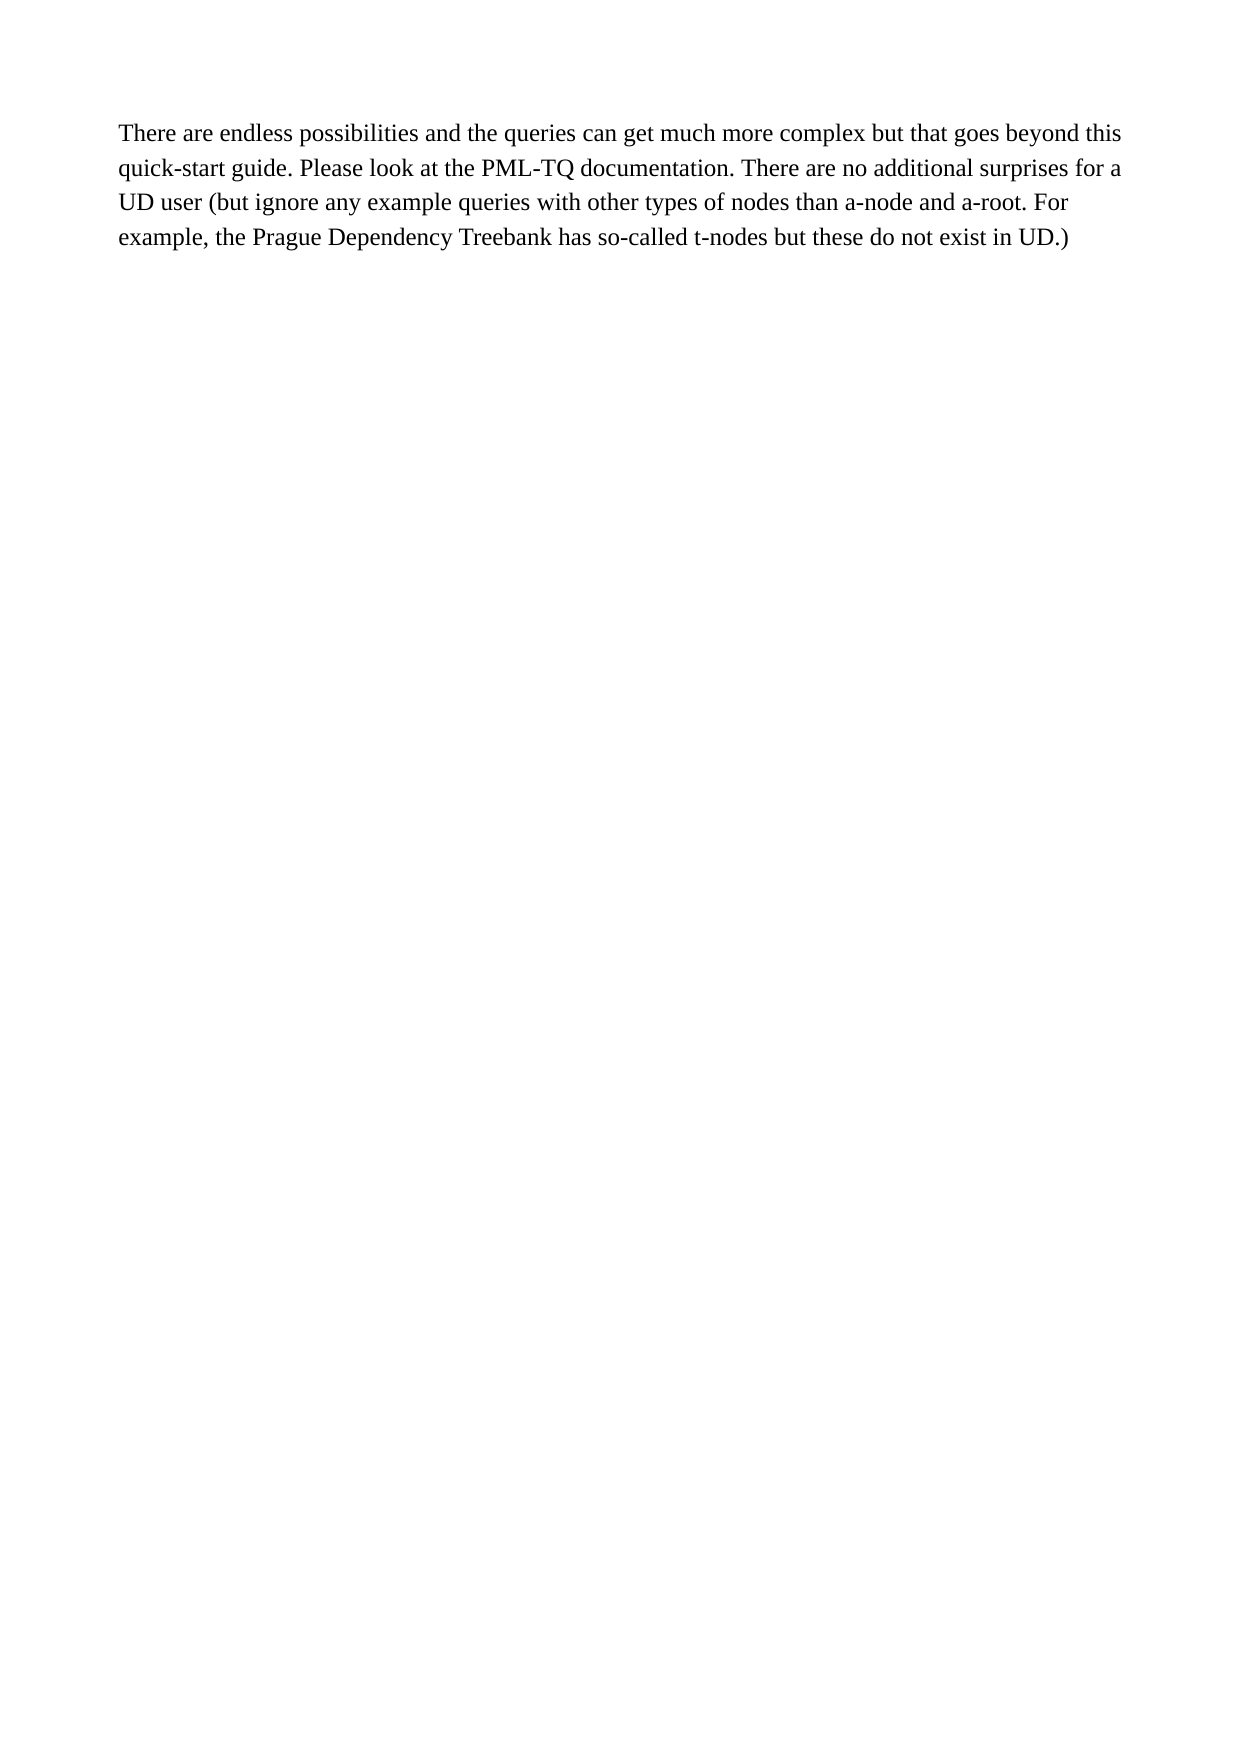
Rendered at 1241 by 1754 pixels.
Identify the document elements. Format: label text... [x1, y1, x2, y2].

text There are endless possibilities and the queries can get much more complex but that goes beyond this quick-start guide. Please look at the PML-TQ documentation. There are no additional surprises for a UD user (but ignore any example queries with other types of nodes than a-node and a-root. For example, the Prague Dependency Treebank has so-called t-nodes but these do not exist in UD.) [118, 118, 1122, 250]
